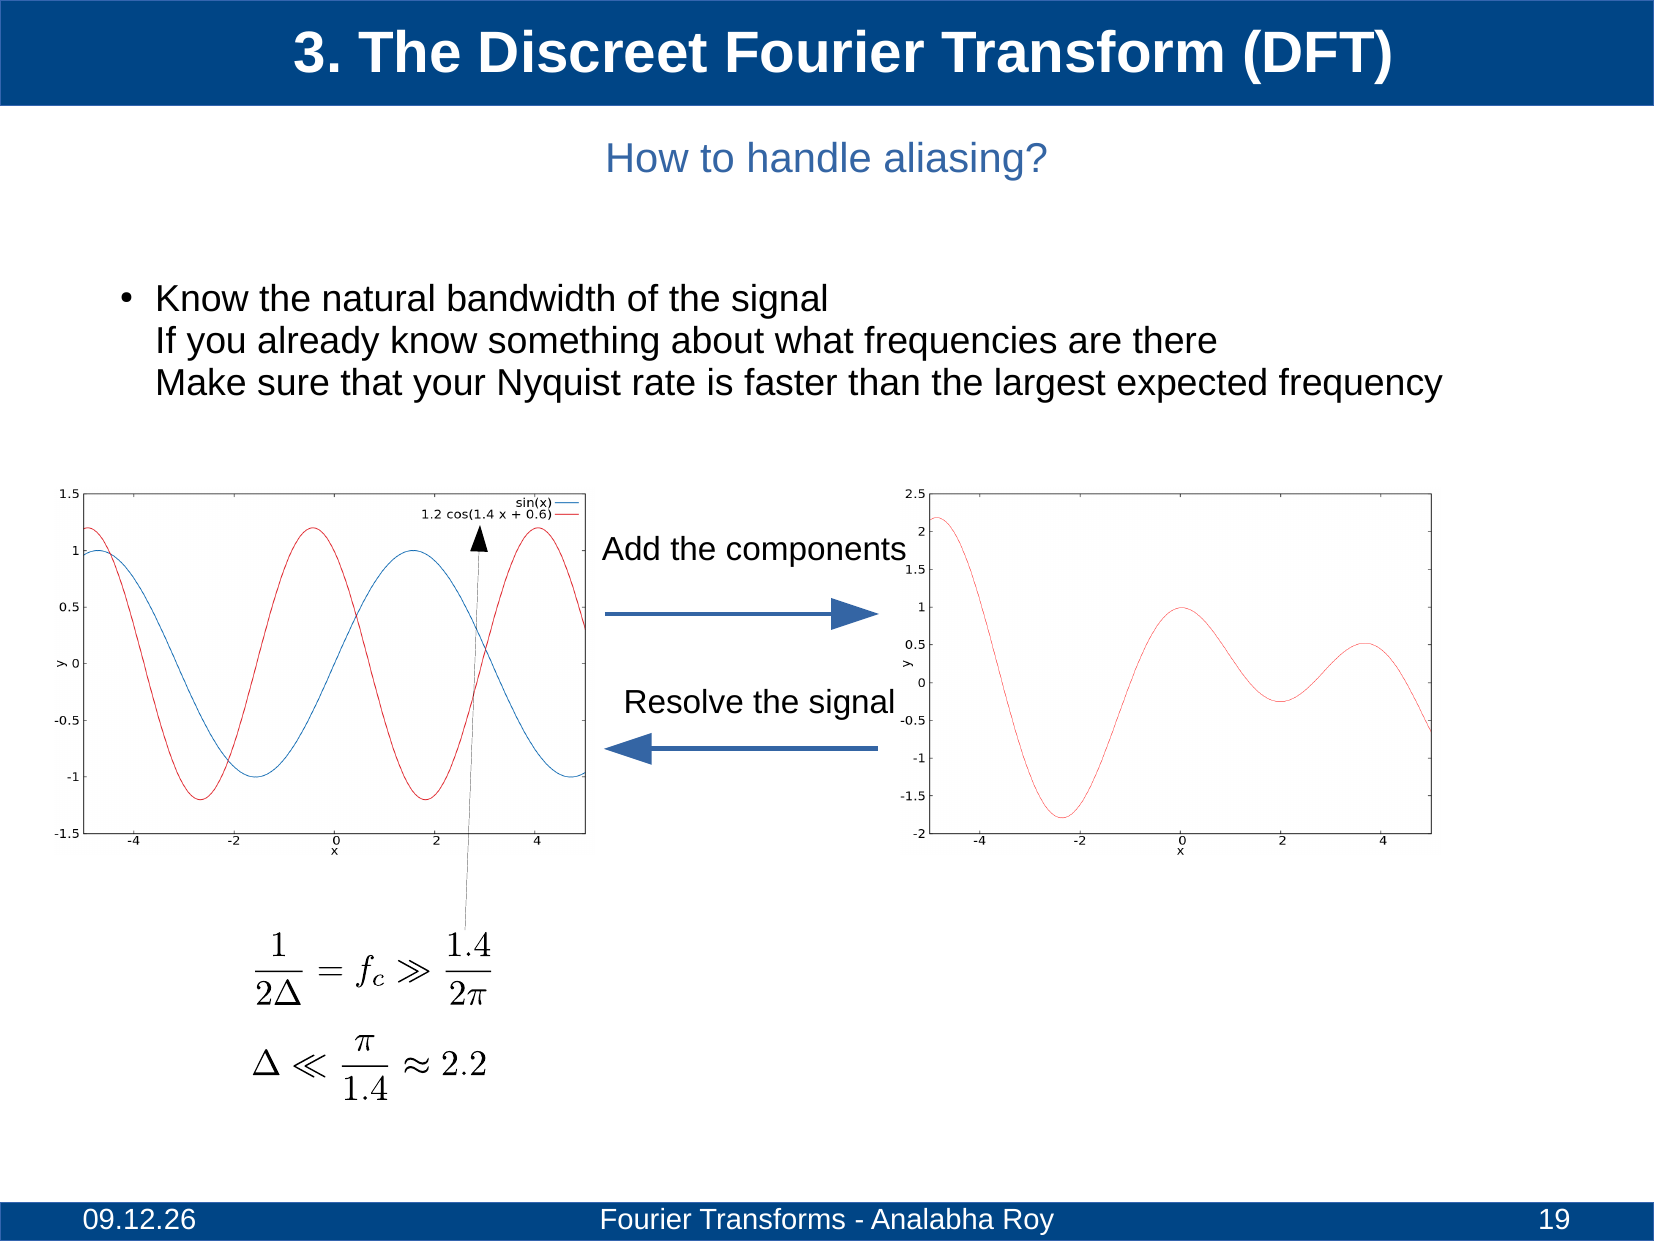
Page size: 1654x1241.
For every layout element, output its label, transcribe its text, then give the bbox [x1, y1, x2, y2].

picture [900, 487, 1441, 856]
text_box Resolve the signal [608, 676, 911, 729]
text_box Know the natural bandwidth of the signal If you already know something about what frequencies are there Make sure that your Nyquist rate is faster than the largest expected frequency [105, 270, 1459, 411]
title 3. The Discreet Fourier Transform (DFT) [0, 0, 1654, 106]
text_box [250, 1035, 488, 1100]
text_box Add the components [587, 523, 923, 576]
list How to handle aliasing? [595, 576, 900, 855]
picture [54, 487, 595, 856]
text_box [255, 931, 492, 1006]
list How to handle aliasing? [82, 135, 1571, 855]
